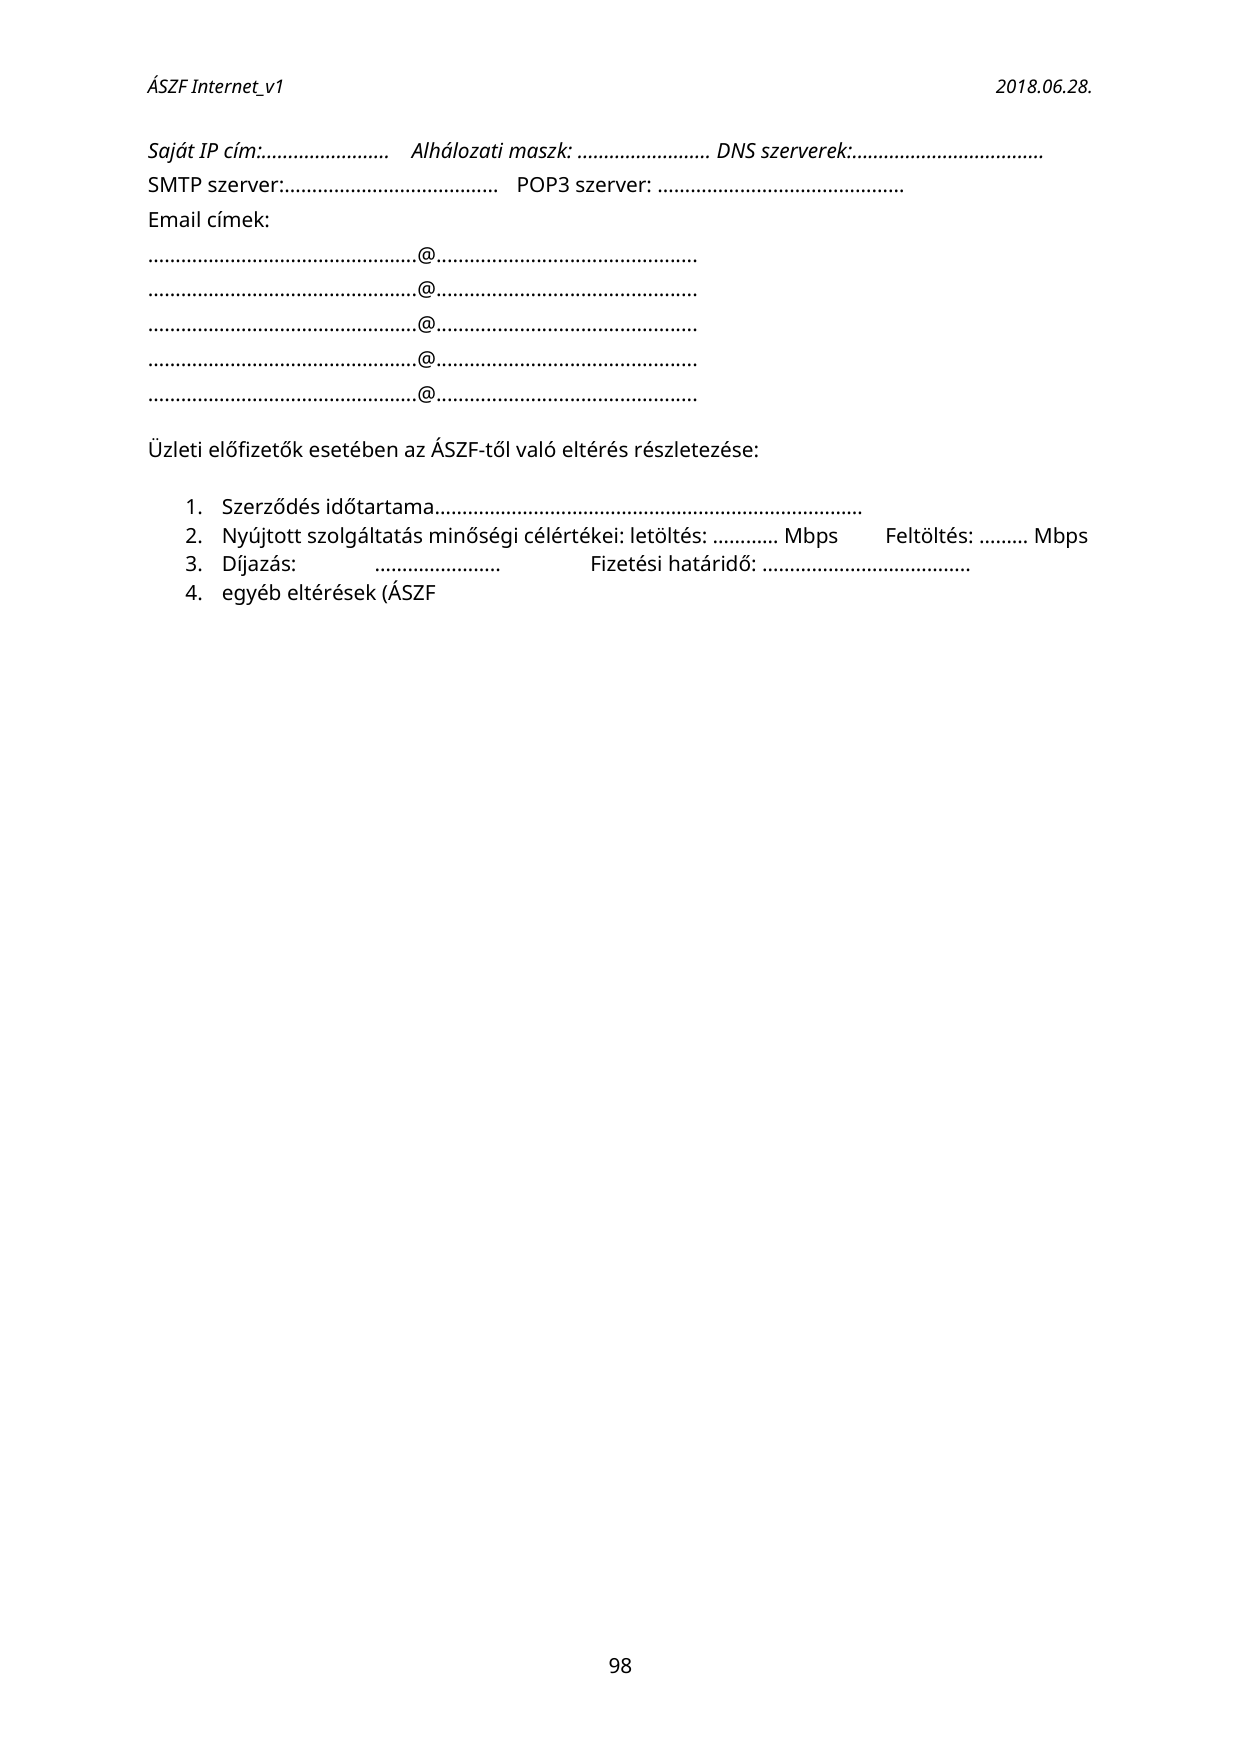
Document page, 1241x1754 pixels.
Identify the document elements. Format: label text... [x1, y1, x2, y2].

text ………………………………………….@............................................... [148, 344, 1092, 372]
list egyéb eltérések (ÁSZF [185, 578, 1092, 606]
list Nyújtott szolgáltatás minőségi célértékei: letöltés: ………… Mbps Feltöltés: ……… Mbps [185, 521, 1092, 549]
text ………………………………………….@............................................... [148, 309, 1092, 338]
text ………………………………………….@............................................... [148, 379, 1092, 407]
text Saját IP cím:…………………… Alhálozati maszk: ……………………. DNS szerverek:……………………………… [148, 136, 1092, 164]
text Üzleti előfizetők esetében az ÁSZF-től való eltérés részletezése: [148, 436, 1092, 464]
text ………………………………………….@............................................... [148, 240, 1092, 268]
list Szerződés időtartama…………………………………………………………………… [185, 492, 1092, 521]
text Email címek: [148, 205, 1092, 234]
text ………………………………………….@............................................... [148, 274, 1092, 303]
list Díjazás: ………………….. Fizetési határidő: ……………………………….. [185, 549, 1092, 578]
text SMTP szerver:………………………………… POP3 szerver: ……………………………………… [148, 171, 1092, 199]
